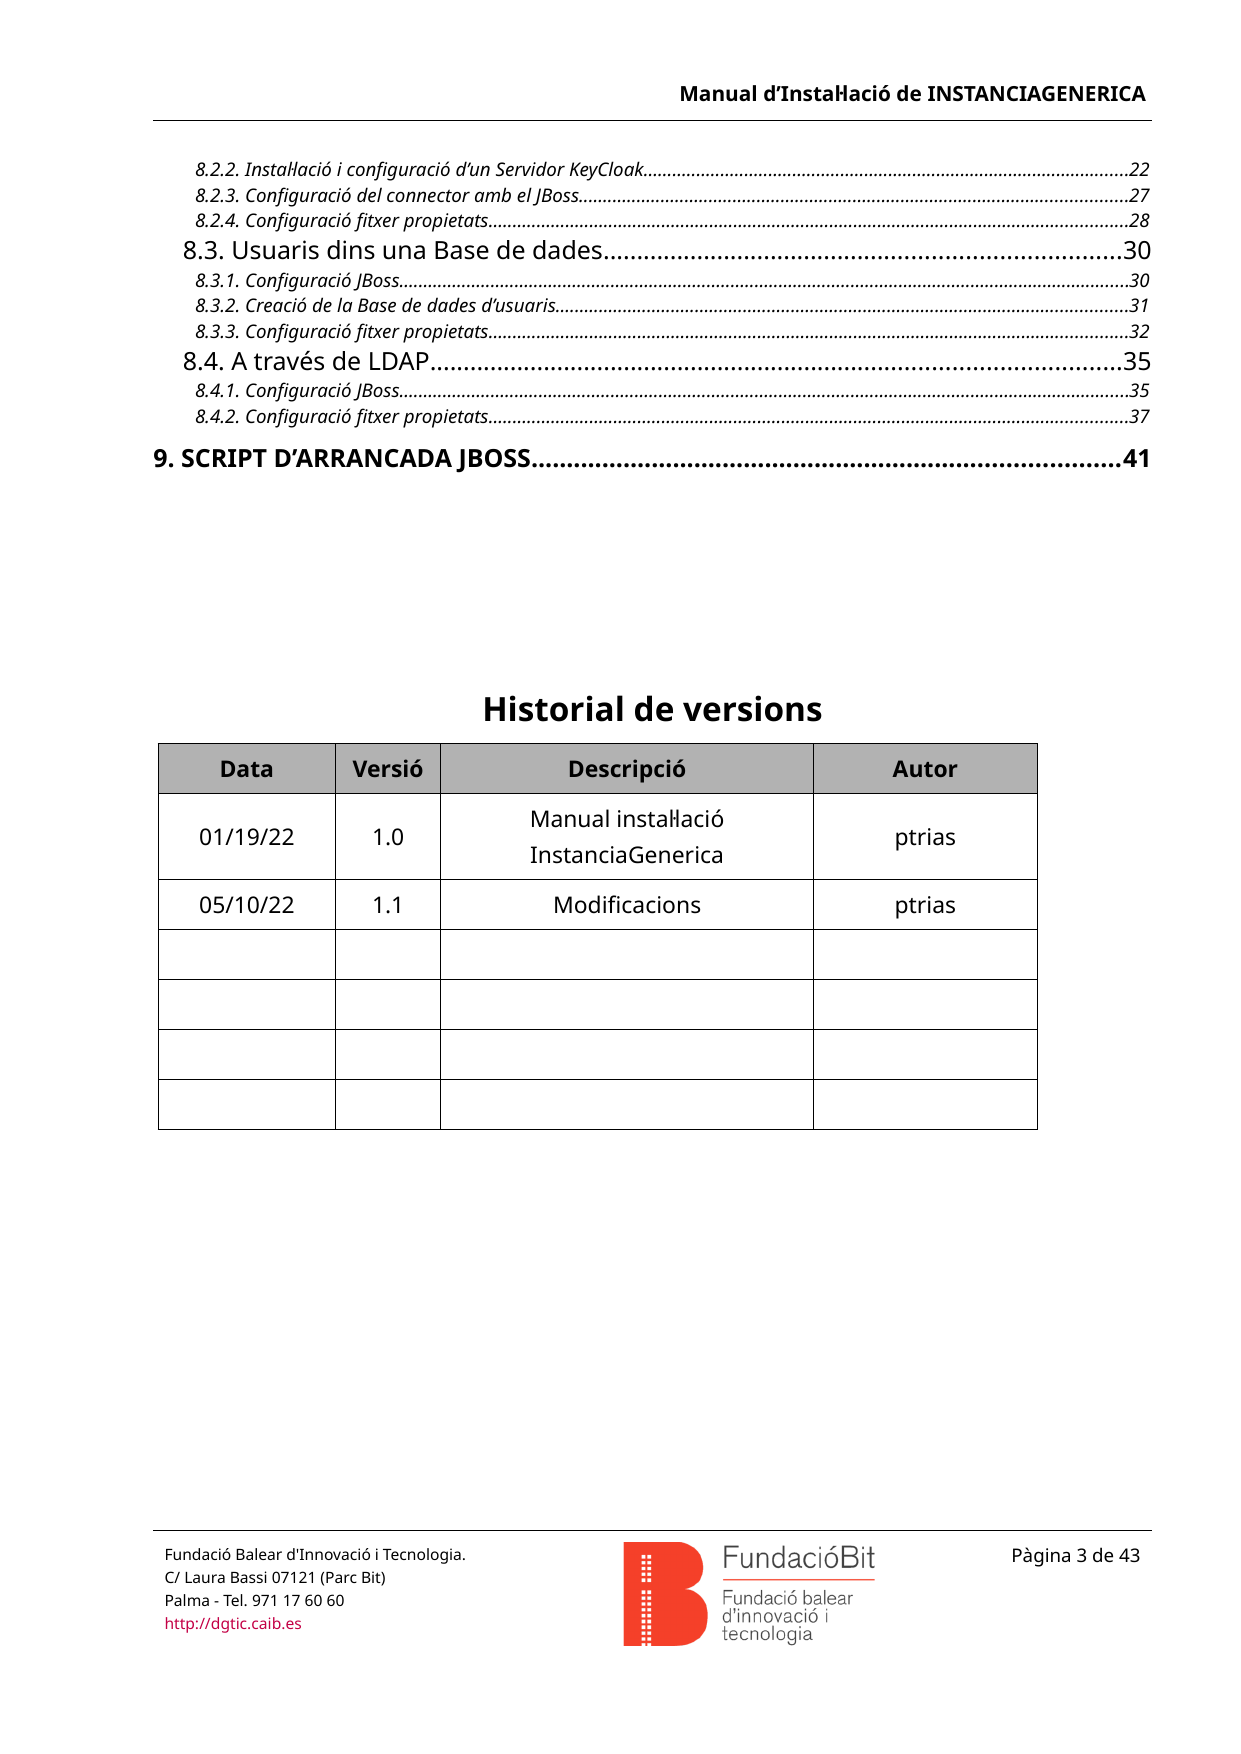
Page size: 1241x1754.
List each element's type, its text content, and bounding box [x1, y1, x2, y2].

table_header Data [159, 744, 335, 793]
table_cell [441, 1080, 813, 1129]
text 8.4.2. Configuració fitxer propietats 37 [195, 403, 1152, 429]
table_cell [336, 980, 440, 1029]
table_cell [336, 930, 440, 979]
table_cell 1.0 [336, 794, 440, 879]
text 8.4. A través de LDAP 35 [183, 344, 1152, 378]
text 8.3.3. Configuració fitxer propietats 32 [195, 318, 1152, 344]
table_cell Modificacions [441, 880, 813, 929]
table_cell ptrias [814, 794, 1037, 879]
table_header Versió [336, 744, 440, 793]
subtitle Historial de versions [153, 685, 1152, 731]
table_cell [814, 1030, 1037, 1079]
picture [623, 1542, 875, 1646]
text 8.4.1. Configuració JBoss 35 [195, 378, 1152, 403]
table_cell 19/01/22 [159, 794, 335, 879]
table_cell Manual instal·lació InstanciaGenerica [441, 794, 813, 879]
table_cell [159, 930, 335, 979]
text 8.3.1. Configuració JBoss 30 [195, 267, 1152, 293]
text 8.2.2. Instal·lació i configuració d’un Servidor KeyCloak 22 [195, 156, 1152, 182]
table_cell [814, 930, 1037, 979]
text 8.3.2. Creació de la Base de dades d’usuaris 31 [195, 293, 1152, 318]
table_cell [441, 1030, 813, 1079]
table_header Autor [814, 744, 1037, 793]
table_cell [159, 980, 335, 1029]
table_cell 10/05/22 [159, 880, 335, 929]
table_cell [159, 1080, 335, 1129]
table_cell [814, 980, 1037, 1029]
text 8.3. Usuaris dins una Base de dades 30 [183, 233, 1152, 267]
table_cell ptrias [814, 880, 1037, 929]
table_cell [441, 930, 813, 979]
text 8.2.4. Configuració fitxer propietats 28 [195, 207, 1152, 233]
table_cell [336, 1030, 440, 1079]
text 9. Script d’arrancada JBoss 41 [153, 441, 1152, 474]
table_cell [336, 1080, 440, 1129]
table_cell [441, 980, 813, 1029]
table_cell 1.1 [336, 880, 440, 929]
table_cell [814, 1080, 1037, 1129]
table_cell [159, 1030, 335, 1079]
text 8.2.3. Configuració del connector amb el JBoss 27 [195, 182, 1152, 207]
table_header Descripció [441, 744, 813, 793]
